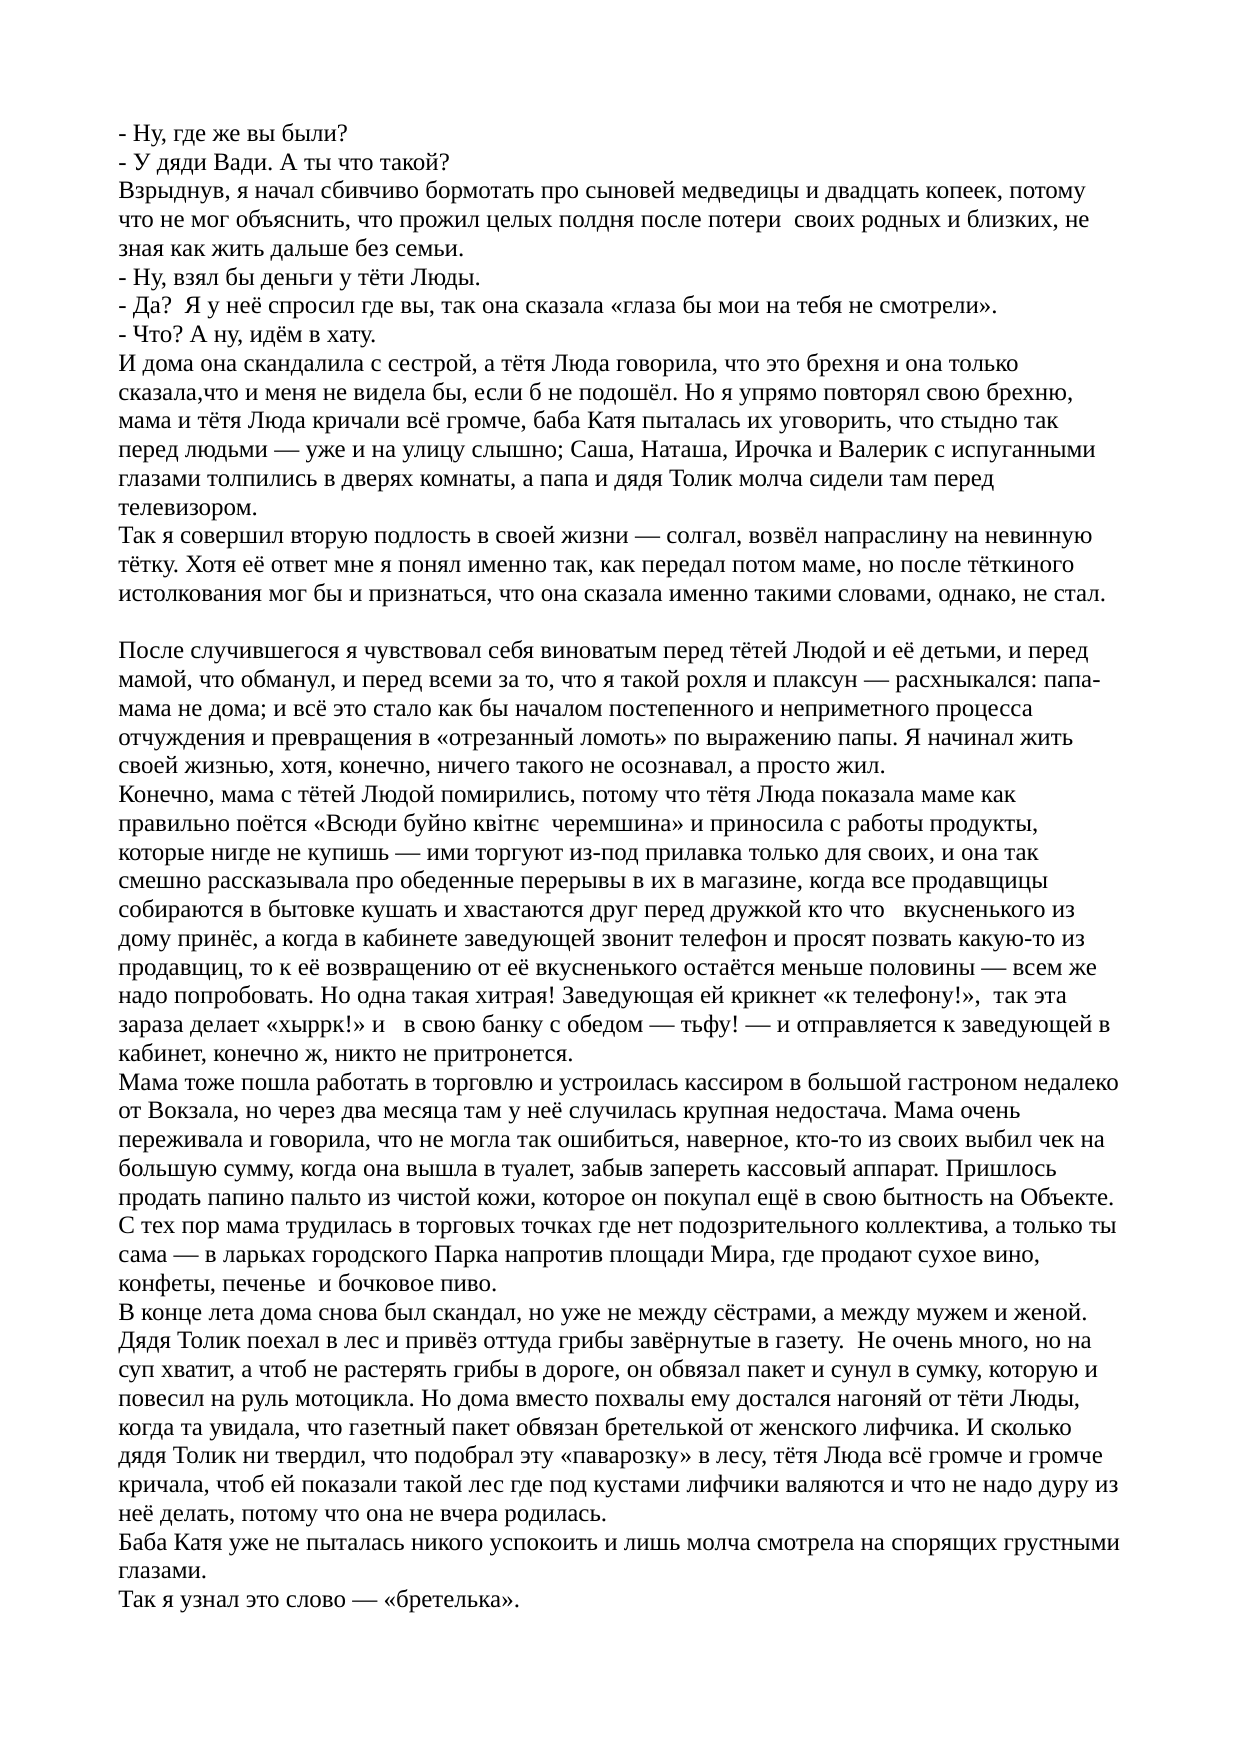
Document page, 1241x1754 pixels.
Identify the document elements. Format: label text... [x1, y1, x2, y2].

text Так я совершил вторую подлость в своей жизни — солгал, возвёл напраслину на невинную тётку. Хотя её ответ мне я понял именно так, как передал потом маме, но после тёткиного истолкования мог бы и признаться, что она сказала именно такими словами, однако, не стал. [118, 521, 1122, 607]
text Дядя Толик поехал в лес и привёз оттуда грибы завёрнутые в газету. Не очень много, но на суп хватит, а чтоб не растерять грибы в дороге, он обвязал пакет и сунул в сумку, которую и повесил на руль мотоцикла. Но дома вместо похвалы ему достался нагоняй от тёти Люды, когда та увидала, что газетный пакет обвязан бретелькой от женского лифчика. И сколько дядя Толик ни твердил, что подобрал эту «паварозку» в лесу, тётя Люда всё громче и громче кричала, чтоб ей показали такой лес где под кустами лифчики валяются и что не надо дуру из неё делать, потому что она не вчера родилась. [118, 1326, 1122, 1527]
text Мама тоже пошла работать в торговлю и устроилась кассиром в большой гастроном недалеко от Вокзала, но через два месяца там у неё случилась крупная недостача. Мама очень переживала и говорила, что не могла так ошибиться, наверное, кто-то из своих выбил чек на большую сумму, когда она вышла в туалет, забыв запереть кассовый аппарат. Пришлось продать папино пальто из чистой кожи, которое он покупал ещё в свою бытность на Объекте. [118, 1067, 1122, 1211]
text - Да? Я у неё спросил где вы, так она сказала «глаза бы мои на тебя не смотрели». [118, 291, 1122, 319]
text В конце лета дома снова был скандал, но уже не между сёстрами, а между мужем и женой. [118, 1297, 1122, 1326]
text И дома она скандалила с сестрой, а тётя Люда говорила, что это брехня и она только сказала,что и меня не видела бы, если б не подошёл. Но я упрямо повторял свою брехню, мама и тётя Люда кричали всё громче, баба Катя пыталась их уговорить, что стыдно так перед людьми — уже и на улицу слышно; Саша, Наташа, Ирочка и Валерик с испуганными глазами толпились в дверях комнаты, а папа и дядя Толик молча сидели там перед телевизором. [118, 348, 1122, 521]
text Конечно, мама с тётей Людой помирились, потому что тётя Люда показала маме как правильно поётся «Всюди буйно квiтнє черемшина» и приносила с работы продукты, которые нигде не купишь — ими торгуют из-под прилавка только для своих, и она так смешно рассказывала про обеденные перерывы в их в магазине, когда все продавщицы собираются в бытовке кушать и хвастаются друг перед дружкой кто что вкусненького из дому принёс, а когда в кабинете заведующей звонит телефон и просят позвать какую-то из продавщиц, то к её возвращению от её вкусненького остаётся меньше половины — всем же надо попробовать. Но одна такая хитрая! Заведующая ей крикнет «к телефону!», так эта зараза делает «хыррк!» и в свою банку с обедом — тьфу! — и отправляется к заведующей в кабинет, конечно ж, никто не притронется. [118, 779, 1122, 1067]
text Баба Катя уже не пыталась никого успокоить и лишь молча смотрела на спорящих грустными глазами. [118, 1527, 1122, 1584]
text С тех пор мама трудилась в торговых точках где нет подозрительного коллектива, а только ты сама — в ларьках городского Парка напротив площади Мира, где продают сухое вино, конфеты, печенье и бочковое пиво. [118, 1211, 1122, 1297]
text Взрыднув, я начал сбивчиво бормотать про сыновей медведицы и двадцать копеек, потому что не мог объяснить, что прожил целых полдня после потери своих родных и близких, не зная как жить дальше без семьи. [118, 176, 1122, 262]
text - Ну, взял бы деньги у тёти Люды. [118, 262, 1122, 291]
text Так я узнал это слово — «бретелька». [118, 1584, 1122, 1613]
text - У дяди Вади. А ты что такой? [118, 147, 1122, 176]
text После случившегося я чувствовал себя виноватым перед тётей Людой и её детьми, и перед мамой, что обманул, и перед всеми за то, что я такой рохля и плаксун — расхныкался: папа-мама не дома; и всё это стало как бы началом постепенного и неприметного процесса отчуждения и превращения в «отрезанный ломоть» по выражению папы. Я начинал жить своей жизнью, хотя, конечно, ничего такого не осознавал, а просто жил. [118, 636, 1122, 779]
text - Что? А ну, идём в хату. [118, 319, 1122, 348]
text - Ну, где же вы были? [118, 118, 1122, 147]
